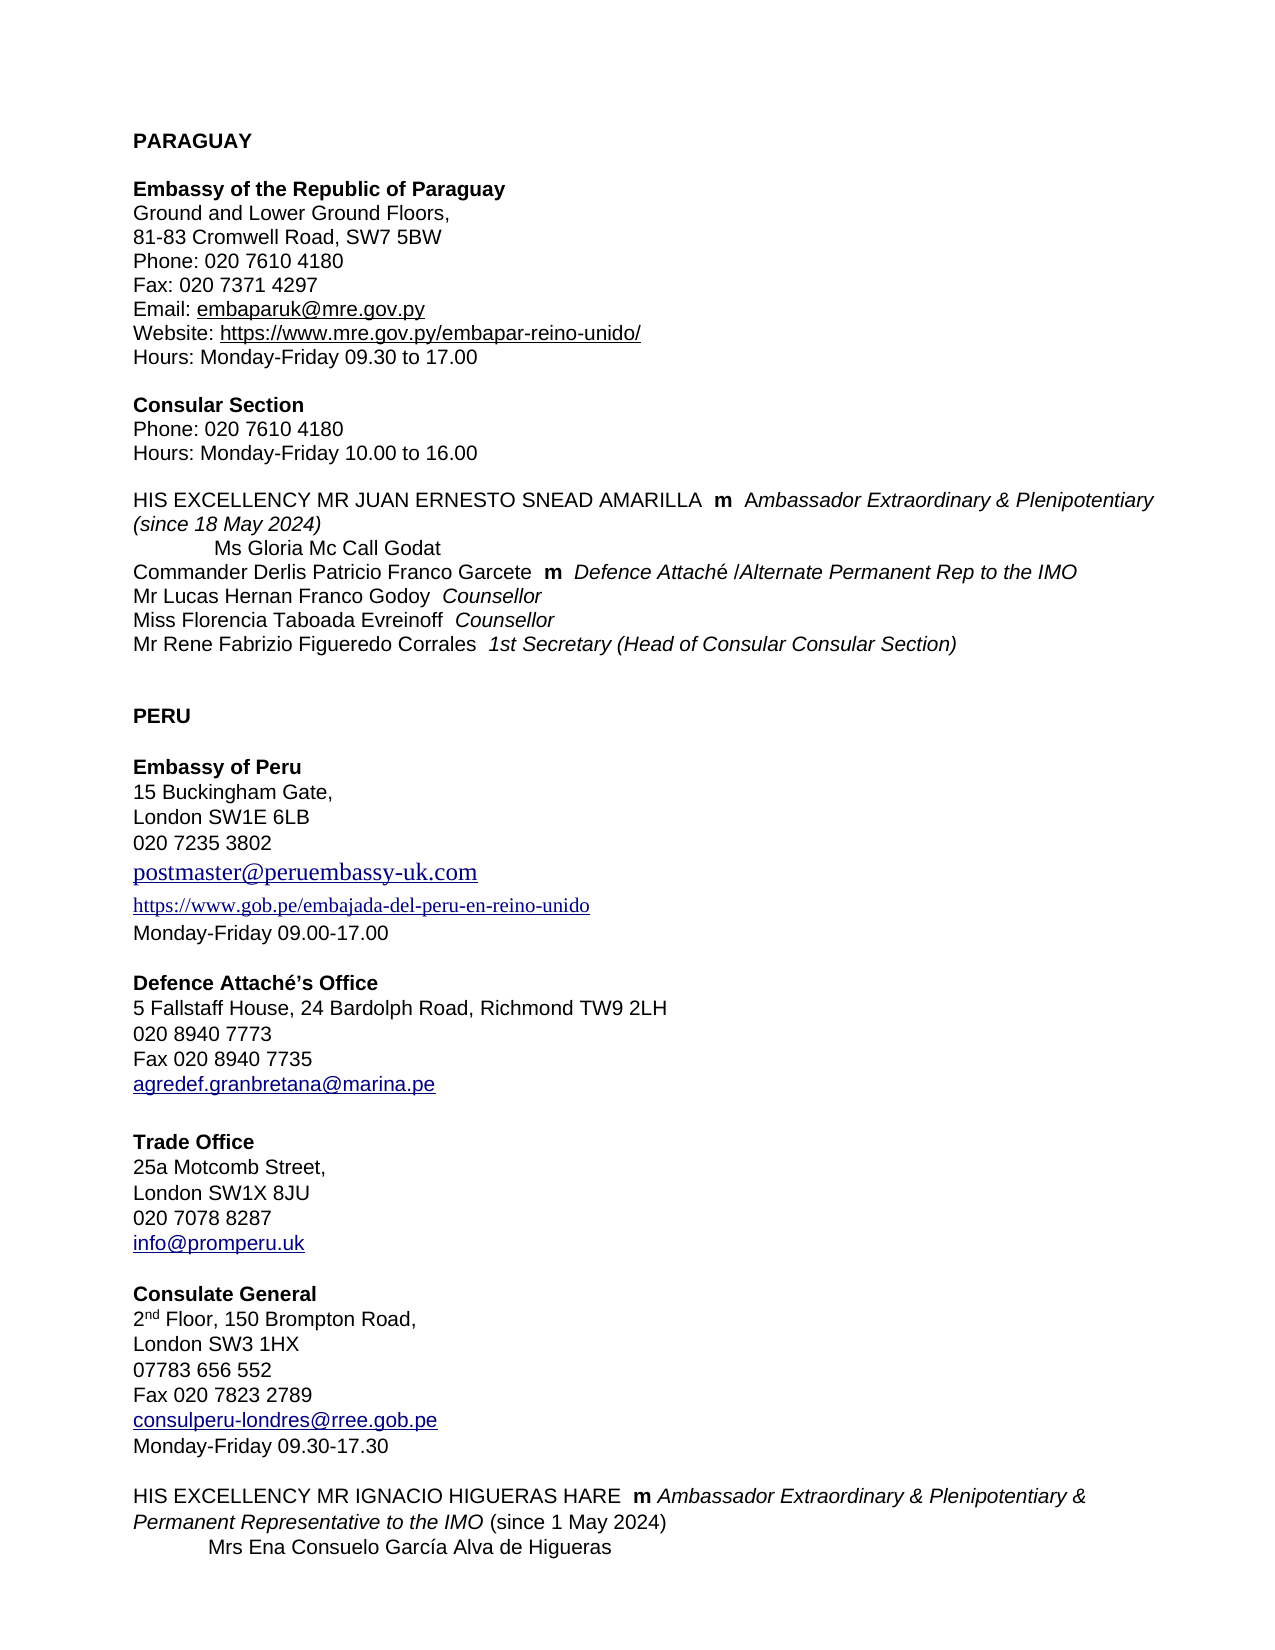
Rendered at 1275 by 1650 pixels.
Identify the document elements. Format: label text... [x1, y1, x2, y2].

text PARAGUAY [133, 129, 1181, 153]
text Fax: 020 7371 4297 [133, 273, 1181, 297]
text London SW1E 6LB [133, 805, 1181, 829]
text Fax 020 8940 7735 [133, 1047, 1181, 1071]
text 07783 656 552 [133, 1358, 1181, 1382]
text HIS EXCELLENCY MR JUAN ERNESTO SNEAD AMARILLA m Ambassador Extraordinary & Plenipotentiary (since 18 May 2024) [133, 488, 1181, 536]
text Hours: Monday-Friday 10.00 to 16.00 [133, 440, 1181, 464]
text Hours: Monday-Friday 09.30 to 17.00 [133, 344, 1181, 368]
text 5 Fallstaff House, 24 Bardolph Road, Richmond TW9 2LH [133, 996, 1181, 1020]
text Ground and Lower Ground Floors, [133, 201, 1181, 225]
text Mrs Ena Consuelo García Alva de Higueras [133, 1535, 1181, 1559]
text info@promperu.uk [133, 1231, 1181, 1255]
text Fax 020 7823 2789 [133, 1383, 1181, 1407]
text 020 8940 7773 [133, 1022, 1181, 1046]
text 15 Buckingham Gate, [133, 780, 1181, 804]
text London SW3 1HX [133, 1332, 1181, 1356]
text Phone: 020 7610 4180 [133, 416, 1181, 440]
text Defence Attaché’s Office [133, 971, 1181, 995]
text Miss Florencia Taboada Evreinoff Counsellor [133, 608, 1181, 632]
text Embassy of Peru [133, 754, 1181, 778]
text Mr Lucas Hernan Franco Godoy Counsellor [133, 584, 1181, 608]
subtitle Consular Section [133, 392, 1181, 416]
text Commander Derlis Patricio Franco Garcete m Defence Attaché /Alternate Permanent Rep to the IMO [133, 560, 1181, 584]
text Ms Gloria Mc Call Godat [133, 536, 1181, 560]
text 81-83 Cromwell Road, SW7 5BW [133, 225, 1181, 249]
text Phone: 020 7610 4180 [133, 249, 1181, 273]
text https://www.gob.pe/embajada-del-peru-en-reino-unido [133, 888, 1181, 918]
text HIS EXCELLENCY MR IGNACIO HIGUERAS HARE m Ambassador Extraordinary & Plenipotentiary & Permanent Representative to the IMO (since 1 May 2024) [133, 1484, 1181, 1533]
text London SW1X 8JU [133, 1180, 1181, 1204]
text Trade Office [133, 1130, 1181, 1154]
text 020 7235 3802 [133, 830, 1181, 854]
text agredef.granbretana@marina.pe [133, 1072, 1181, 1096]
text consulperu-londres@rree.gob.pe [133, 1408, 1181, 1432]
text 2nd Floor, 150 Brompton Road, [133, 1307, 1181, 1331]
text 020 7078 8287 [133, 1206, 1181, 1230]
text Mr Rene Fabrizio Figueredo Corrales 1st Secretary (Head of Consular Consular Section) [133, 632, 1181, 656]
text postmaster@peruembassy-uk.com [133, 856, 1181, 886]
text Embassy of the Republic of Paraguay [133, 177, 1181, 201]
text 25a Motcomb Street, [133, 1155, 1181, 1179]
text PERU [133, 704, 1181, 728]
text Email: embaparuk@mre.gov.py [133, 297, 1181, 321]
text Consulate General [133, 1282, 1181, 1306]
text Website: https://www.mre.gov.py/embapar-reino-unido/ [133, 321, 1181, 344]
text Monday-Friday 09.00-17.00 [133, 920, 1181, 944]
text Monday-Friday 09.30-17.30 [133, 1433, 1181, 1457]
